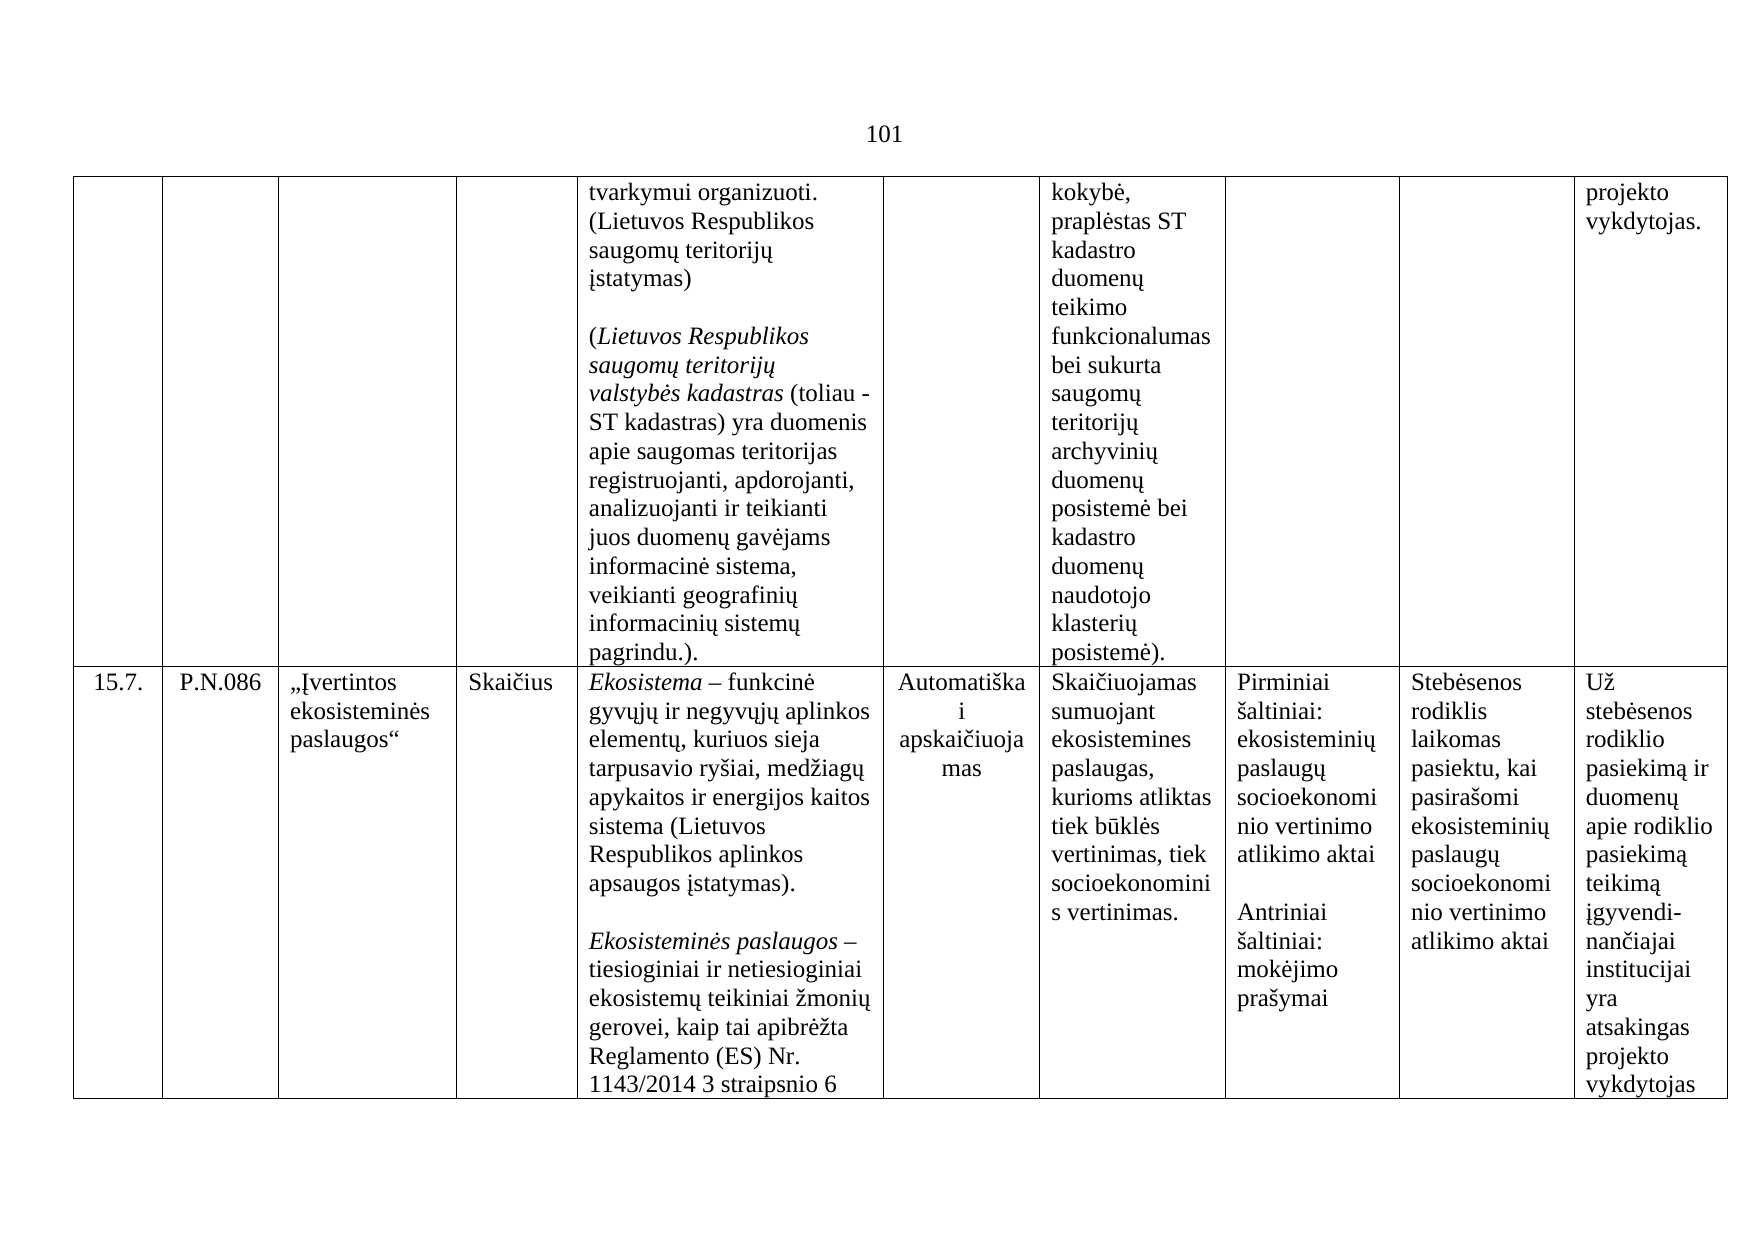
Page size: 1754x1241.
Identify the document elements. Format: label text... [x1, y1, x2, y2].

table_cell Pirminiai šaltiniai: ekosisteminių paslaugų socioekonominio vertinimo atlikimo aktai Antriniai šaltiniai: mokėjimo prašymai [1226, 667, 1399, 1098]
table_cell [1400, 177, 1574, 666]
table_cell „Įvertintos ekosisteminės paslaugos“ [279, 667, 456, 1098]
table_cell Stebėsenos rodiklis laikomas pasiektu, kai pasirašomi ekosisteminių paslaugų socioekonominio vertinimo atlikimo aktai [1400, 667, 1574, 1098]
table_cell P.N.086 [163, 667, 278, 1098]
table_cell projekto vykdytojas. [1575, 177, 1727, 666]
table_cell [884, 177, 1039, 666]
table_cell kokybė, praplėstas ST kadastro duomenų teikimo funkcionalumas bei sukurta saugomų teritorijų archyvinių duomenų posistemė bei kadastro duomenų naudotojo klasterių posistemė). [1040, 177, 1225, 666]
table_cell [74, 177, 162, 666]
table_cell Automatiškai apskaičiuojamas [884, 667, 1039, 1098]
table_cell [163, 177, 278, 666]
table_cell Ekosistema – funkcinė gyvųjų ir negyvųjų aplinkos elementų, kuriuos sieja tarpusavio ryšiai, medžiagų apykaitos ir energijos kaitos sistema (Lietuvos Respublikos aplinkos apsaugos įstatymas). Ekosisteminės paslaugos – tiesioginiai ir netiesioginiai ekosistemų teikiniai žmonių gerovei, kaip tai apibrėžta Reglamento (ES) Nr. 1143/2014 3 straipsnio 6 [578, 667, 883, 1098]
table_cell [1226, 177, 1399, 666]
table_cell tvarkymui organizuoti. (Lietuvos Respublikos saugomų teritorijų įstatymas) (Lietuvos Respublikos saugomų teritorijų valstybės kadastras (toliau - ST kadastras) yra duomenis apie saugomas teritorijas registruojanti, apdorojanti, analizuojanti ir teikianti juos duomenų gavėjams informacinė sistema, veikianti geografinių informacinių sistemų pagrindu.). [578, 177, 883, 666]
table_cell Skaičius [457, 667, 577, 1098]
table_cell Skaičiuojamas sumuojant ekosistemines paslaugas, kurioms atliktas tiek būklės vertinimas, tiek socioekonominis vertinimas. [1040, 667, 1225, 1098]
table_cell 15.7. [74, 667, 162, 1098]
table_cell Už stebėsenos rodiklio pasiekimą ir duomenų apie rodiklio pasiekimą teikimą įgyvendi-nančiajai institucijai yra atsakingas projekto vykdytojas [1575, 667, 1727, 1098]
table_cell [457, 177, 577, 666]
table_cell [279, 177, 456, 666]
